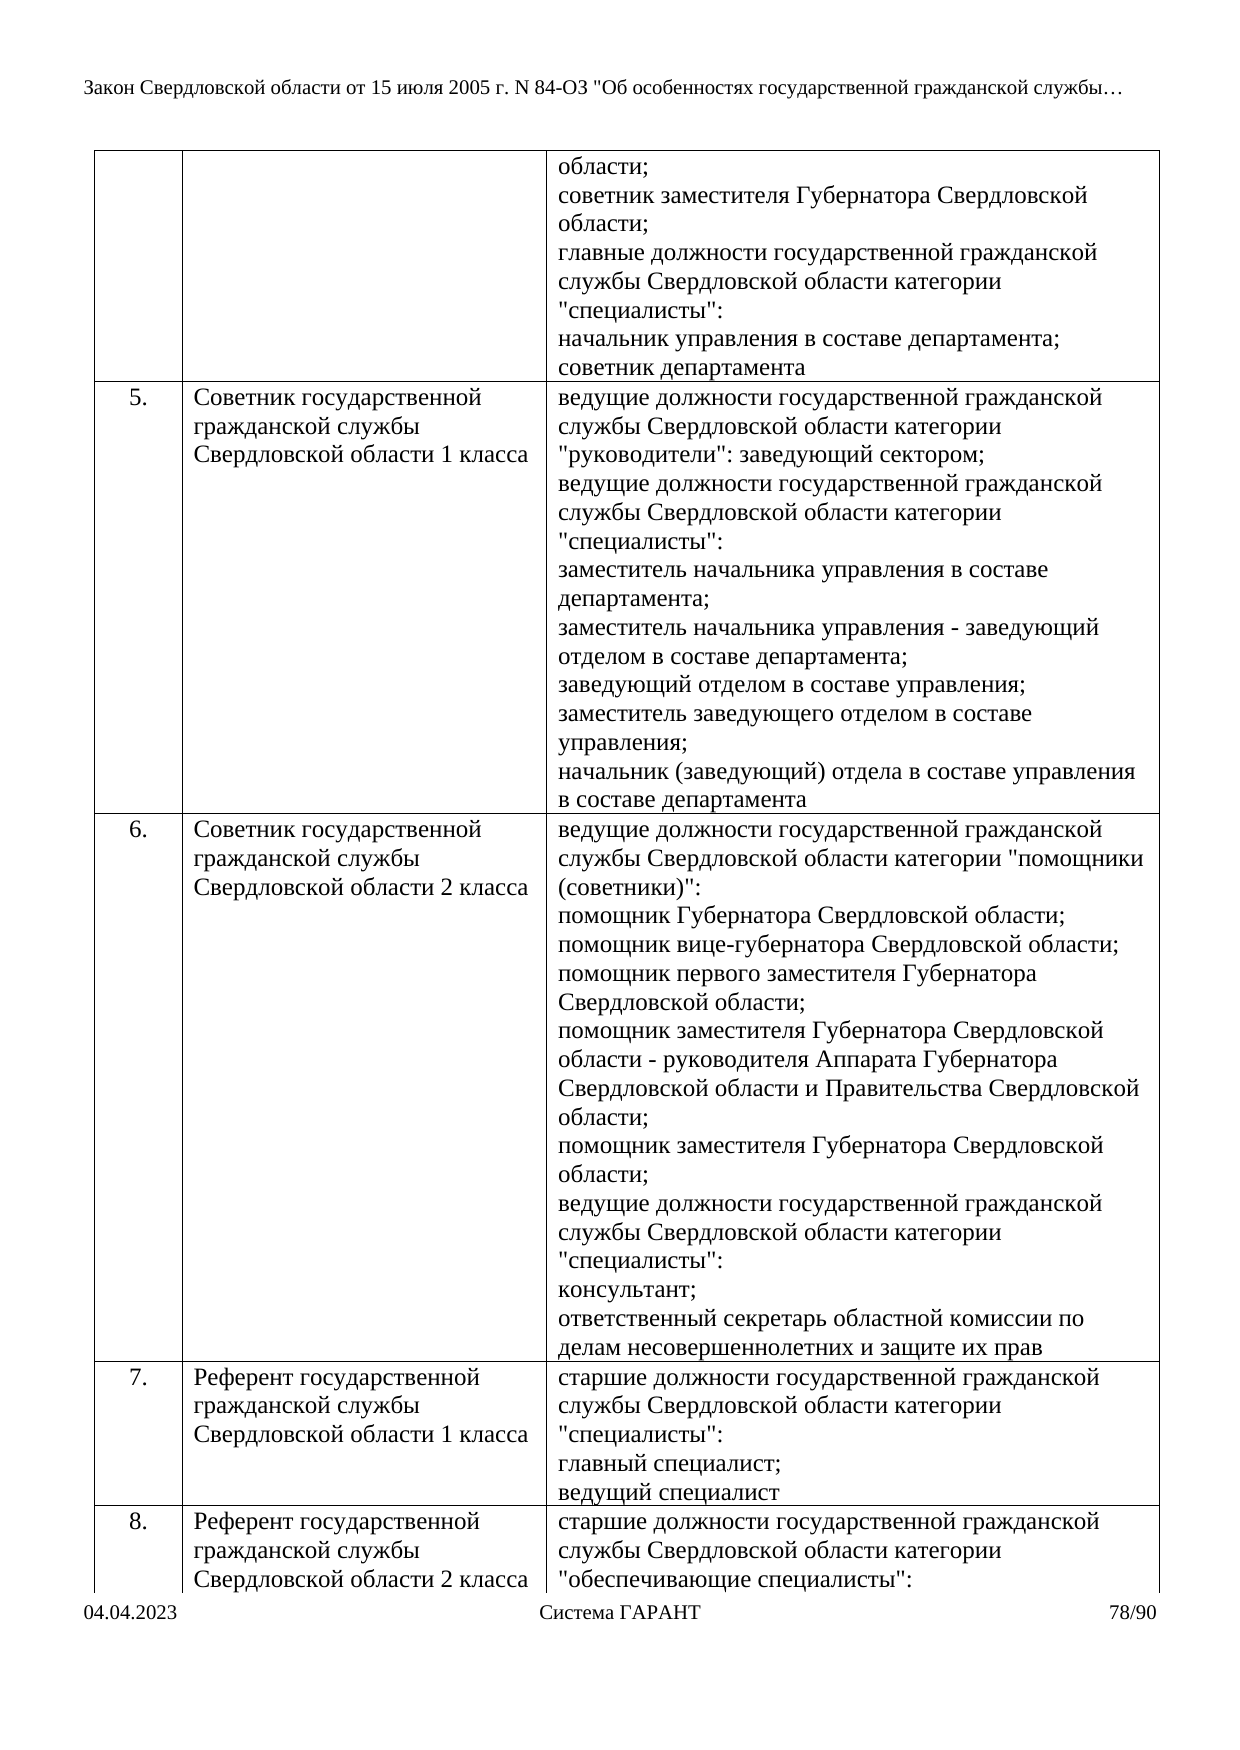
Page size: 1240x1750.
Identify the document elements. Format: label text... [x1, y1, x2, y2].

table_cell ведущие должности государственной гражданской службы Свердловской области категории "руководители": заведующий сектором; ведущие должности государственной гражданской службы Свердловской области категории "специалисты": заместитель начальника управления в составе департамента; заместитель начальника управления - заведующий отделом в составе департамента; заведующий отделом в составе управления; заместитель заведующего отделом в составе управления; начальник (заведующий) отдела в составе управления в составе департамента [547, 382, 1159, 813]
table_cell 6. [95, 814, 182, 1361]
table_cell Советник государственной гражданской службы Свердловской области 1 класса [183, 382, 546, 813]
table_cell Референт государственной гражданской службы Свердловской области 2 класса [183, 1506, 546, 1593]
table_cell Советник государственной гражданской службы Свердловской области 2 класса [183, 814, 546, 1361]
table_cell [95, 151, 182, 381]
table_cell ведущие должности государственной гражданской службы Свердловской области категории "помощники (советники)": помощник Губернатора Свердловской области; помощник вице-губернатора Свердловской области; помощник первого заместителя Губернатора Свердловской области; помощник заместителя Губернатора Свердловской области - руководителя Аппарата Губернатора Свердловской области и Правительства Свердловской области; помощник заместителя Губернатора Свердловской области; ведущие должности государственной гражданской службы Свердловской области категории "специалисты": консультант; ответственный секретарь областной комиссии по делам несовершеннолетних и защите их прав [547, 814, 1159, 1361]
table_cell области; советник заместителя Губернатора Свердловской области; главные должности государственной гражданской службы Свердловской области категории "специалисты": начальник управления в составе департамента; советник департамента [547, 151, 1159, 381]
table_cell 8. [95, 1506, 182, 1593]
table_cell старшие должности государственной гражданской службы Свердловской области категории "специалисты": главный специалист; ведущий специалист [547, 1362, 1159, 1505]
table_cell 7. [95, 1362, 182, 1505]
table_cell Референт государственной гражданской службы Свердловской области 1 класса [183, 1362, 546, 1505]
table_cell 5. [95, 382, 182, 813]
table_cell [183, 151, 546, 381]
table_cell старшие должности государственной гражданской службы Свердловской области категории "обеспечивающие специалисты": [547, 1506, 1159, 1593]
